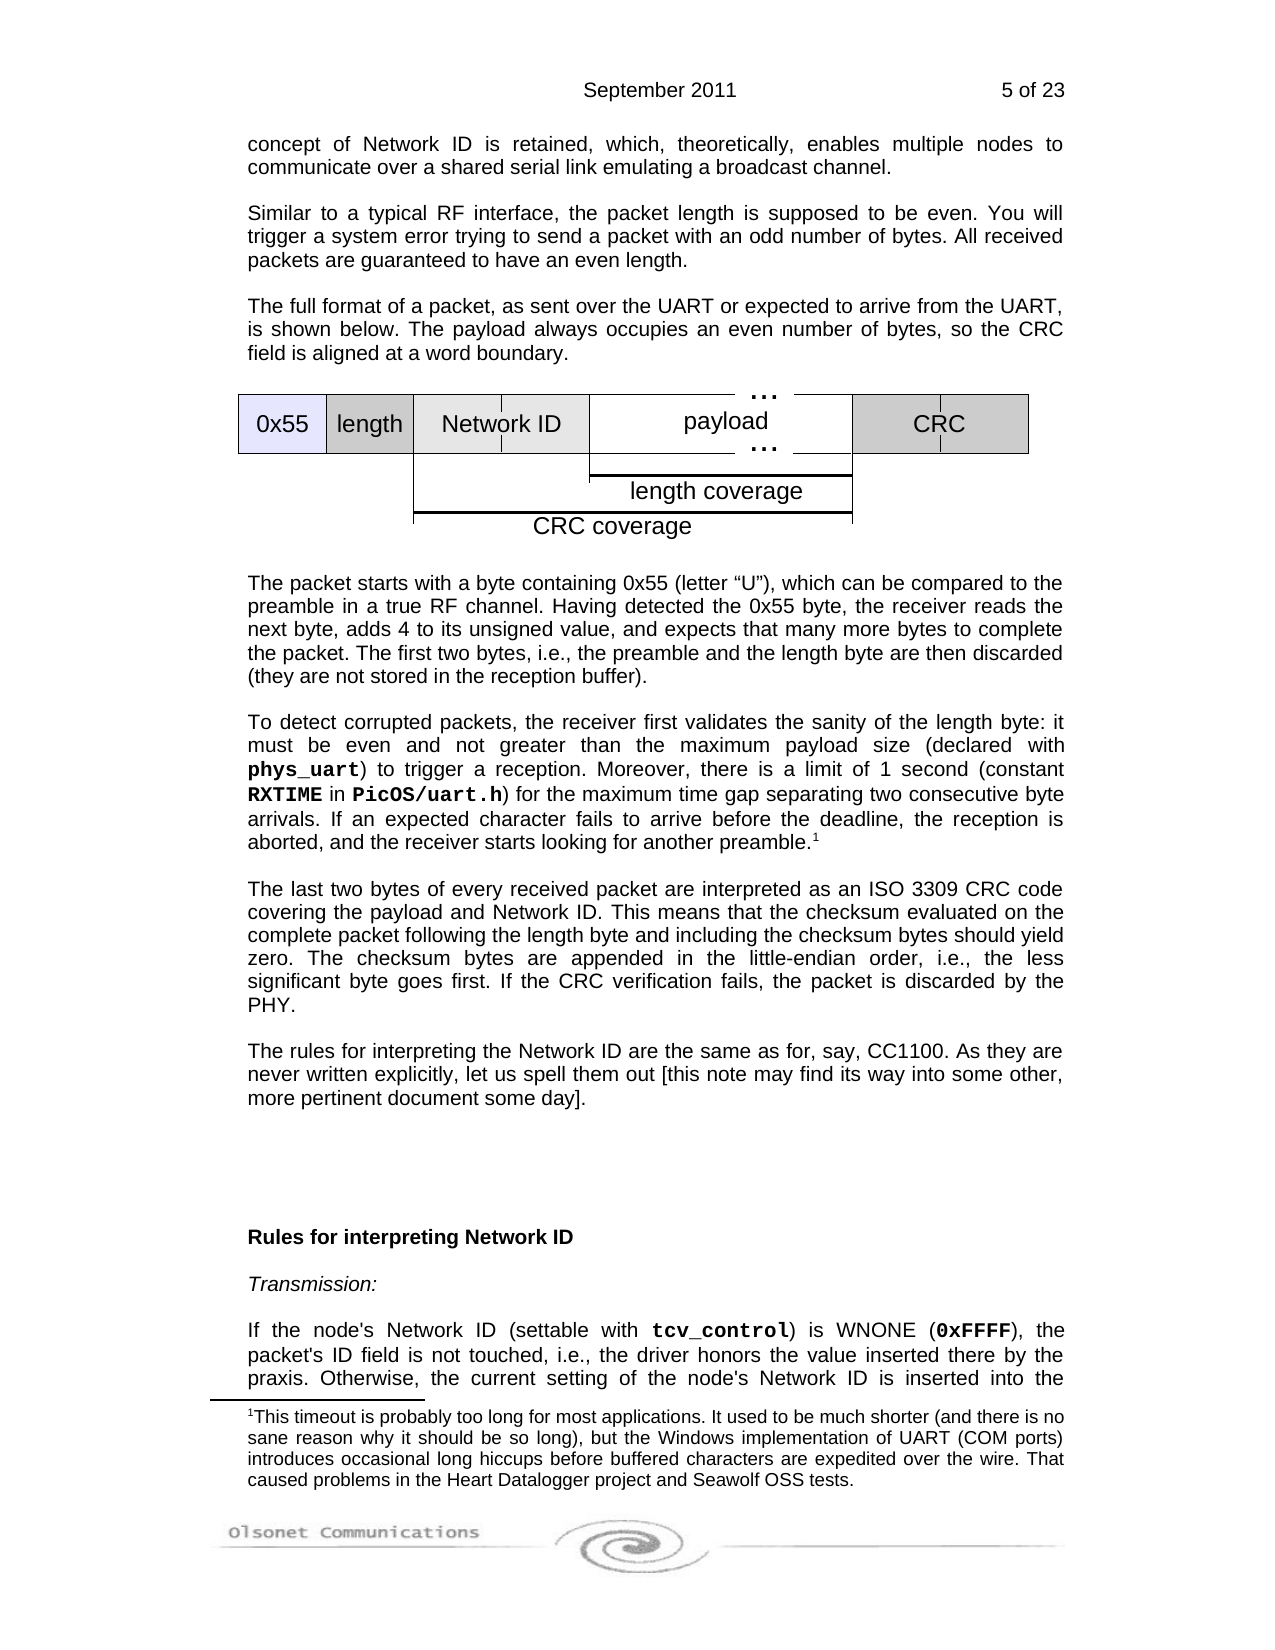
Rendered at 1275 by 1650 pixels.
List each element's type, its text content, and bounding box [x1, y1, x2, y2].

text The rules for interpreting the Network ID are the same as for, say, CC1100. As they are never written explicitly, let us spell them out [this note may find its way into some other, more pertinent document some day]. [247, 1040, 1065, 1109]
text To detect corrupted packets, the receiver first validates the sanity of the length byte: it must be even and not greater than the maximum payload size (declared with phys_uart) to trigger a reception. Moreover, there is a limit of 1 second (constant RXTIME in PicOS/uart.h) for the maximum time gap separating two consecutive byte arrivals. If an expected character fails to arrive before the deadline, the reception is aborted, and the receiver starts looking for another preamble. [247, 711, 1065, 854]
text The full format of a packet, as sent over the UART or expected to arrive from the UART, is shown below. The payload always occupies an even number of bytes, so the CRC field is aligned at a word boundary. [247, 295, 1065, 364]
text The packet starts with a byte containing 0x55 (letter “U”), which can be compared to the preamble in a true RF channel. Having detected the 0x55 byte, the receiver reads the next byte, adds 4 to its unsigned value, and expects that many more bytes to complete the packet. The first two bytes, i.e., the preamble and the length byte are then discarded (they are not stored in the reception buffer). [247, 571, 1065, 688]
text Transmission: [247, 1272, 1065, 1295]
text The last two bytes of every received packet are interpreted as an ISO 3309 CRC code covering the payload and Network ID. This means that the checksum evaluated on the complete packet following the length byte and including the checksum bytes should yield zero. The checksum bytes are appended in the little-endian order, i.e., the less significant byte goes first. If the CRC verification fails, the packet is discarded by the PHY. [247, 877, 1065, 1017]
text concept of Network ID is retained, which, theoretically, enables multiple nodes to communicate over a shared serial link emulating a broadcast channel. [247, 132, 1065, 179]
text This timeout is probably too long for most applications. It used to be much shorter (and there is no sane reason why it should be so long), but the Windows implementation of UART (COM ports) introduces occasional long hiccups before buffered characters are expedited over the wire. That caused problems in the Heart Datalogger project and Seawolf OSS tests. [247, 1406, 1065, 1490]
picture [210, 1504, 1065, 1596]
subtitle Rules for interpreting Network ID [247, 1226, 1065, 1249]
text If the node's Network ID (settable with tcv_control) is WNONE (0xFFFF), the packet's ID field is not touched, i.e., the driver honors the value inserted there by the praxis. Otherwise, the current setting of the node's Network ID is inserted into the [247, 1318, 1065, 1390]
text Similar to a typical RF interface, the packet length is supposed to be even. You will trigger a system error trying to send a packet with an odd number of bytes. All received packets are guaranteed to have an even length. [247, 202, 1065, 272]
